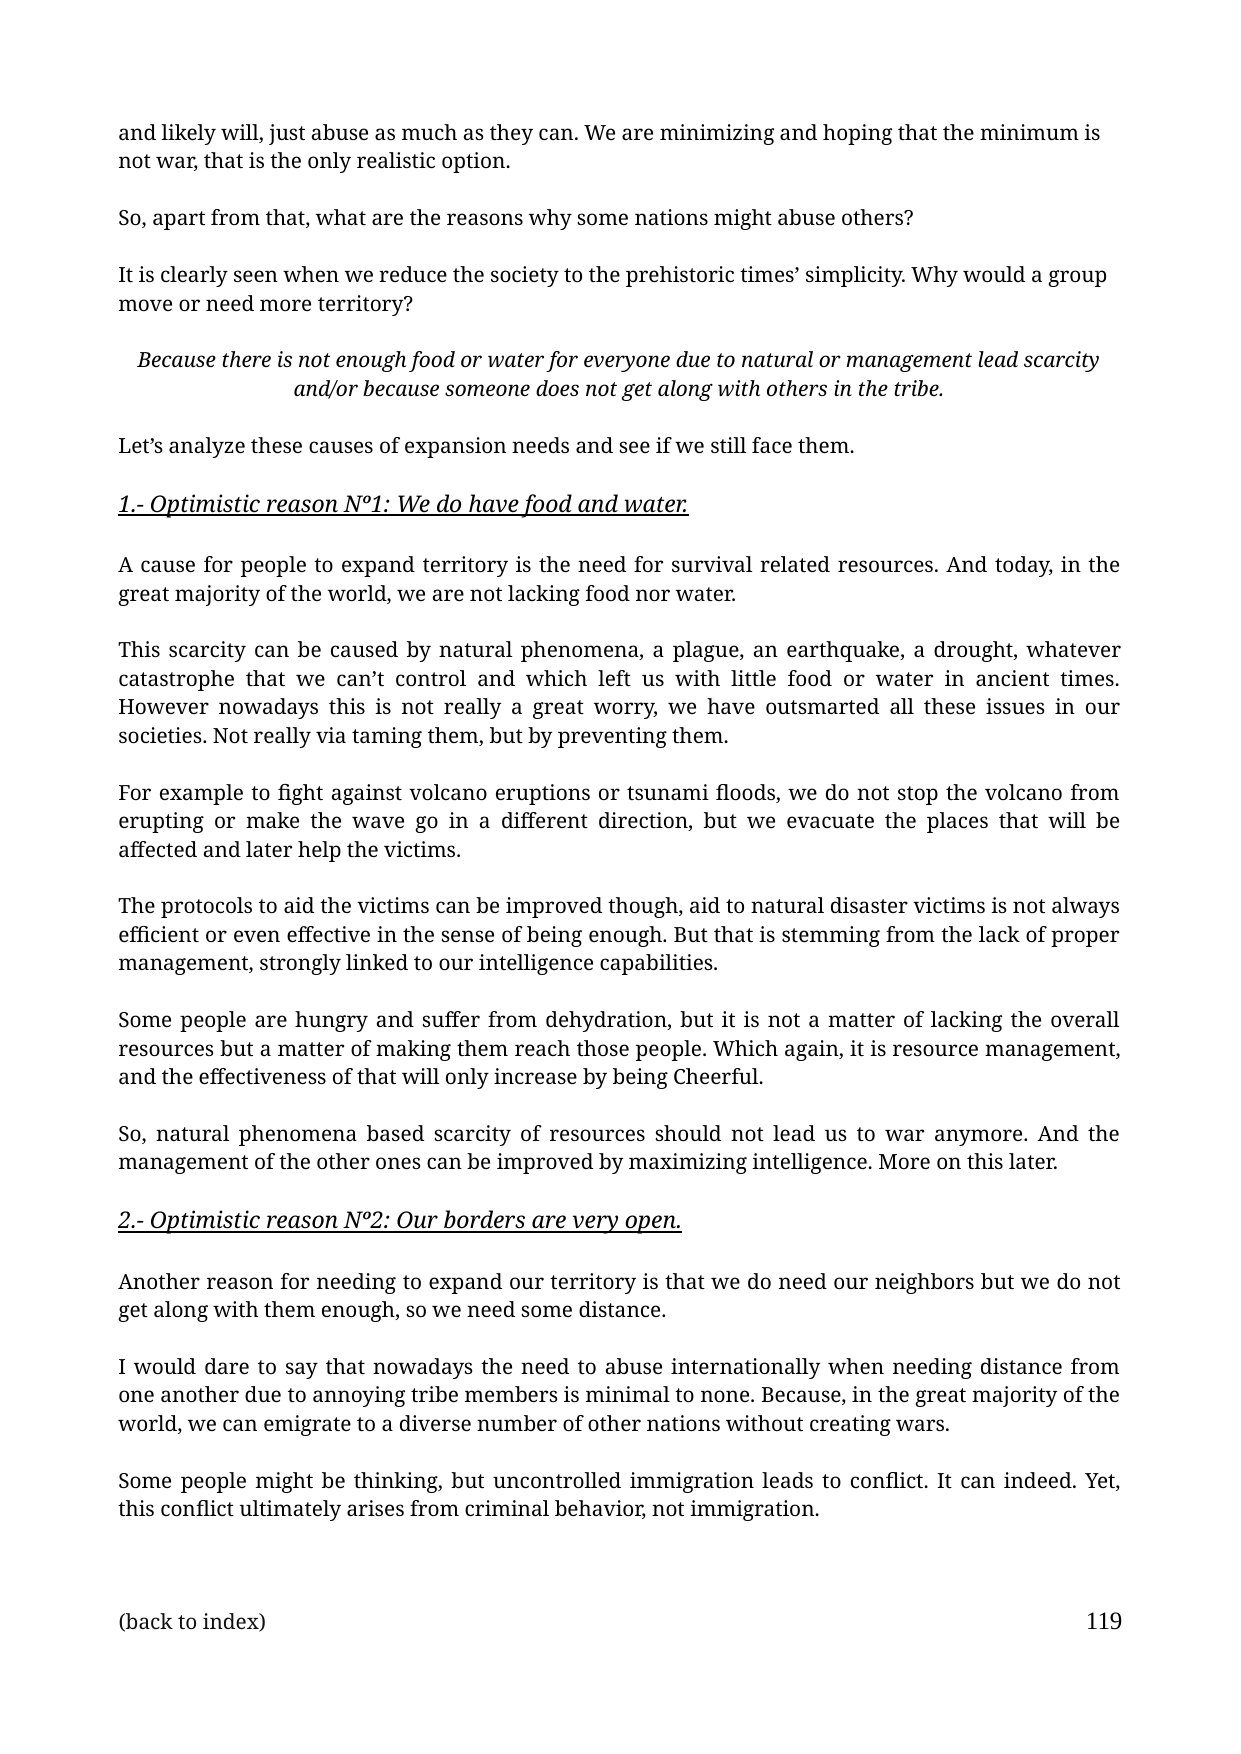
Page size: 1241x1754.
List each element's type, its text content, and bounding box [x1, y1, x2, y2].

text Because there is not enough food or water for everyone due to natural or management lead scarcity and/or because someone does not get along with others in the tribe. [118, 346, 1122, 402]
text I would dare to say that nowadays the need to abuse internationally when needing distance from one another due to annoying tribe members is minimal to none. Because, in the great majority of the world, we can emigrate to a diverse number of other nations without creating wars. [118, 1352, 1122, 1437]
text So, natural phenomena based scarcity of resources should not lead us to war anymore. And the management of the other ones can be improved by maximizing intelligence. More on this later. [118, 1119, 1122, 1176]
text A cause for people to expand territory is the need for survival related resources. And today, in the great majority of the world, we are not lacking food nor water. [118, 550, 1122, 607]
text and likely will, just abuse as much as they can. We are minimizing and hoping that the minimum is not war, that is the only realistic option. [118, 118, 1122, 175]
text This scarcity can be caused by natural phenomena, a plague, an earthquake, a drought, whatever catastrophe that we can’t control and which left us with little food or water in ancient times. However nowadays this is not really a great worry, we have outsmarted all these issues in our societies. Not really via taming them, but by preventing them. [118, 636, 1122, 749]
text It is clearly seen when we reduce the society to the prehistoric times’ simplicity. Why would a group move or need more territory? [118, 260, 1122, 317]
text For example to fight against volcano eruptions or tsunami floods, we do not stop the volcano from erupting or make the wave go in a different direction, but we evacuate the places that will be affected and later help the victims. [118, 778, 1122, 863]
text So, apart from that, what are the reasons why some nations might abuse others? [118, 203, 1122, 232]
text Another reason for needing to expand our territory is that we do need our neighbors but we do not get along with them enough, so we need some distance. [118, 1267, 1122, 1324]
text The protocols to aid the victims can be improved though, aid to natural disaster victims is not always efficient or even effective in the sense of being enough. But that is stemming from the lack of proper management, strongly linked to our intelligence capabilities. [118, 892, 1122, 977]
text 2.- Optimistic reason Nº2: Our borders are very open. [118, 1204, 1122, 1236]
text Let’s analyze these causes of expansion needs and see if we still face them. [118, 431, 1122, 459]
text 1.- Optimistic reason Nº1: We do have food and water. [118, 488, 1122, 519]
text Some people are hungry and suffer from dehydration, but it is not a matter of lacking the overall resources but a matter of making them reach those people. Which again, it is resource management, and the effectiveness of that will only increase by being Cheerful. [118, 1005, 1122, 1091]
text Some people might be thinking, but uncontrolled immigration leads to conflict. It can indeed. Yet, this conflict ultimately arises from criminal behavior, not immigration. [118, 1466, 1122, 1523]
